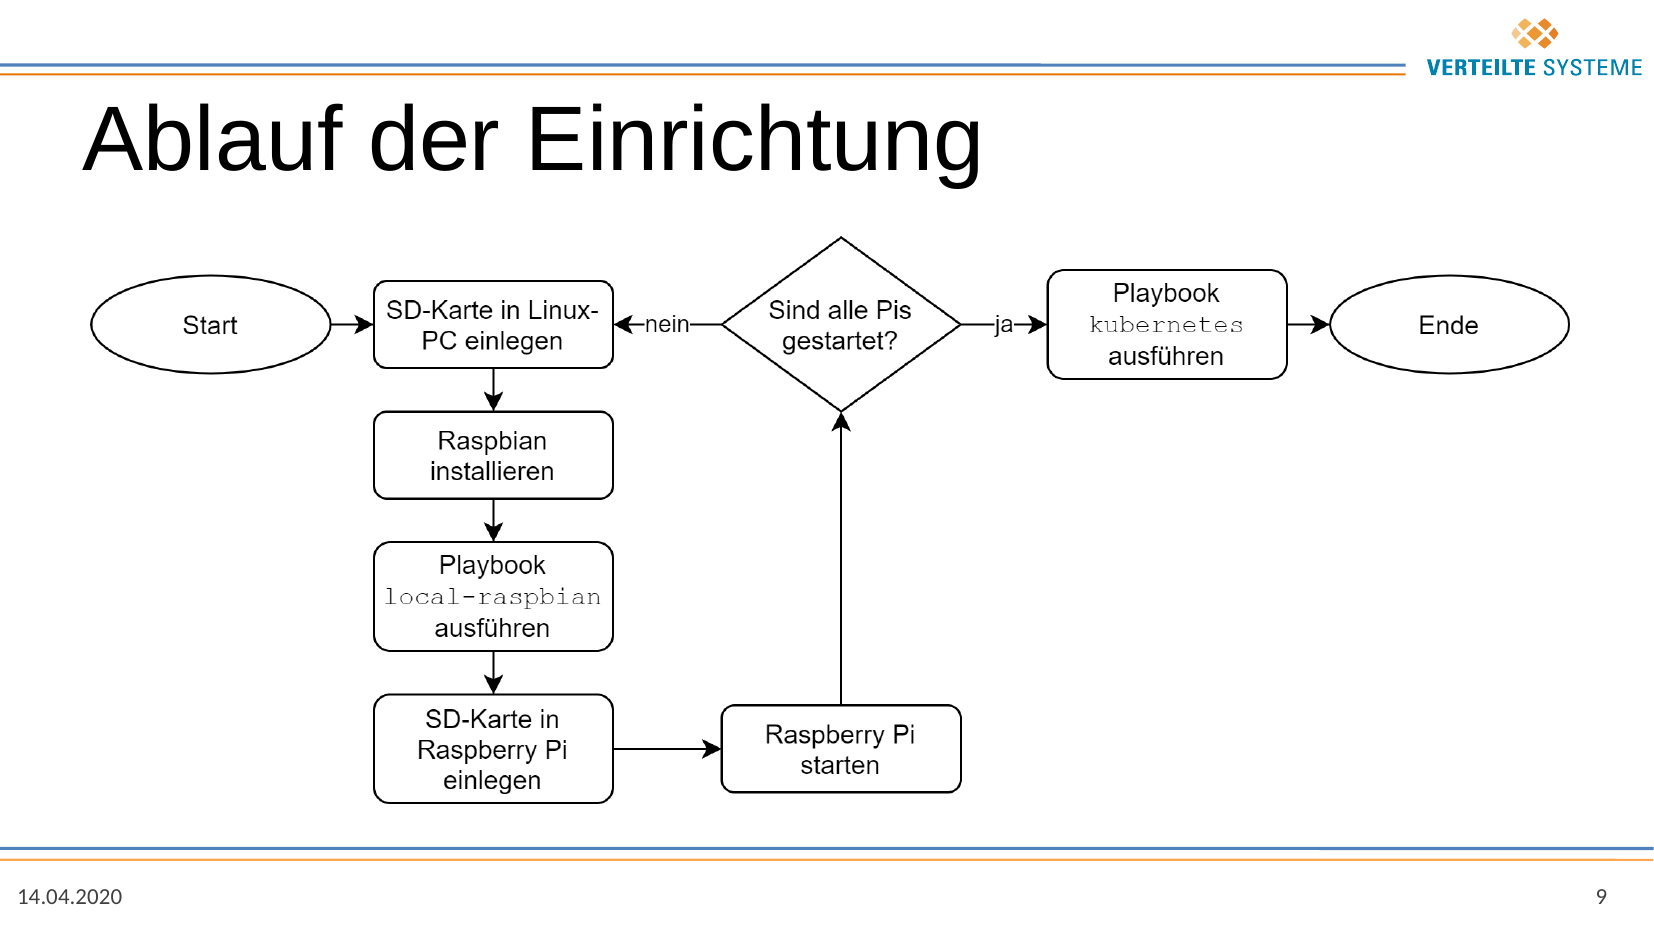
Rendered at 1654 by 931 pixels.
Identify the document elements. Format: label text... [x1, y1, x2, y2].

title Ablauf der Einrichtung [82, 60, 1571, 216]
picture [90, 236, 1570, 804]
